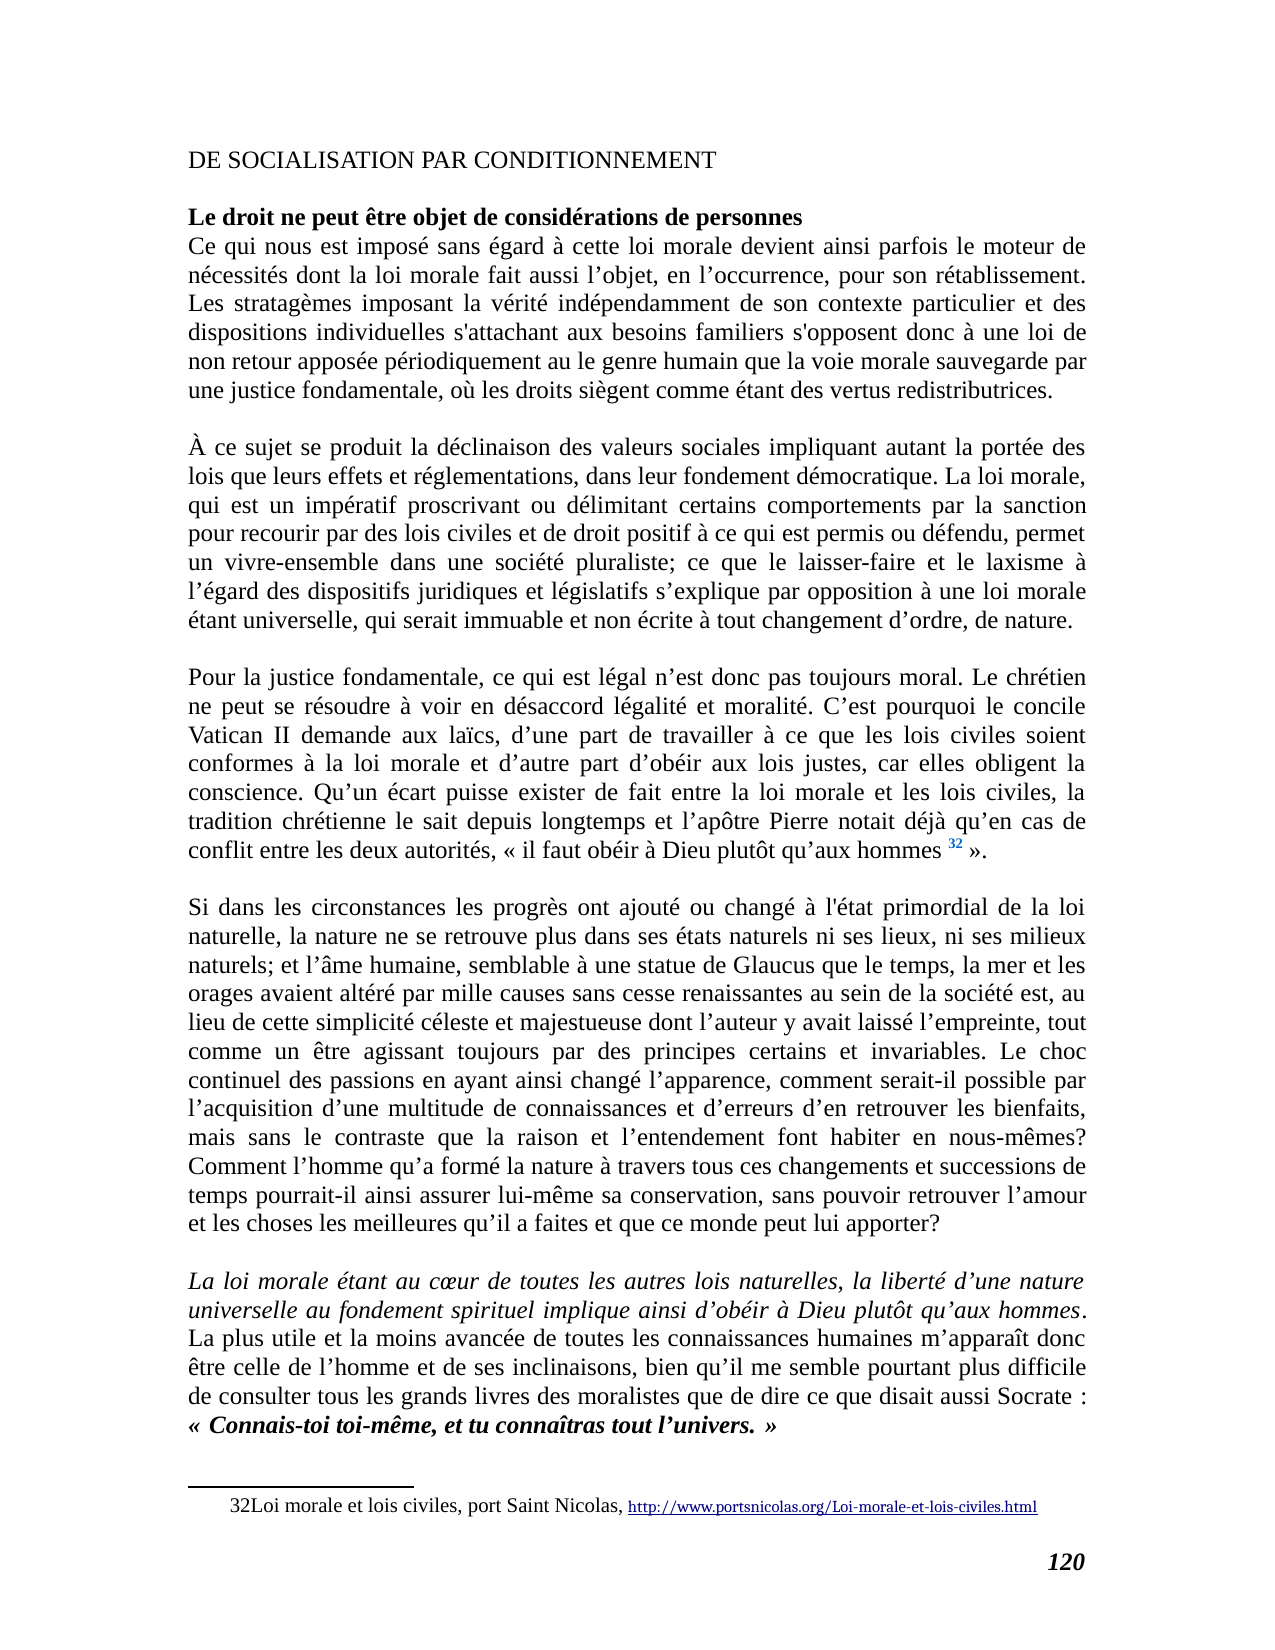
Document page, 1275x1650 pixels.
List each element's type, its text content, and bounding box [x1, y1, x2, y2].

text Le droit ne peut être objet de considérations de personnes [188, 202, 1087, 231]
text La loi morale étant au cœur de toutes les autres lois naturelles, la liberté d’une nature universelle au fondement spirituel implique ainsi d’obéir à Dieu plutôt qu’aux hommes. La plus utile et la moins avancée de toutes les connaissances humaines m’apparaît donc être celle de l’homme et de ses inclinaisons, bien qu’il me semble pourtant plus difficile de consulter tous les grands livres des moralistes que de dire ce que disait aussi Socrate : « Connais-toi toi-même, et tu connaîtras tout l’univers. » [188, 1266, 1087, 1438]
text À ce sujet se produit la déclinaison des valeurs sociales impliquant autant la portée des lois que leurs effets et réglementations, dans leur fondement démocratique. La loi morale, qui est un impératif proscrivant ou délimitant certains comportements par la sanction pour recourir par des lois civiles et de droit positif à ce qui est permis ou défendu, permet un vivre-ensemble dans une société pluraliste; ce que le laisser-faire et le laxisme à l’égard des dispositifs juridiques et législatifs s’explique par opposition à une loi morale étant universelle, qui serait immuable et non écrite à tout changement d’ordre, de nature. [188, 432, 1087, 633]
text Pour la justice fondamentale, ce qui est légal n’est donc pas toujours moral. Le chrétien ne peut se résoudre à voir en désaccord légalité et moralité. C’est pourquoi le concile Vatican II demande aux laïcs, d’une part de travailler à ce que les lois civiles soient conformes à la loi morale et d’autre part d’obéir aux lois justes, car elles obligent la conscience. Qu’un écart puisse exister de fait entre la loi morale et les lois civiles, la tradition chrétienne le sait depuis longtemps et l’apôtre Pierre notait déjà qu’en cas de conflit entre les deux autorités, « il faut obéir à Dieu plutôt qu’aux hommes ». [188, 662, 1087, 863]
text Ce qui nous est imposé sans égard à cette loi morale devient ainsi parfois le moteur de nécessités dont la loi morale fait aussi l’objet, en l’occurrence, pour son rétablissement. Les stratagèmes imposant la vérité indépendamment de son contexte particulier et des dispositions individuelles s'attachant aux besoins familiers s'opposent donc à une loi de non retour apposée périodiquement au le genre humain que la voie morale sauvegarde par une justice fondamentale, où les droits siègent comme étant des vertus redistributrices. [188, 231, 1087, 403]
text Si dans les circonstances les progrès ont ajouté ou changé à l'état primordial de la loi naturelle, la nature ne se retrouve plus dans ses états naturels ni ses lieux, ni ses milieux naturels; et l’âme humaine, semblable à une statue de Glaucus que le temps, la mer et les orages avaient altéré par mille causes sans cesse renaissantes au sein de la société est, au lieu de cette simplicité céleste et majestueuse dont l’auteur y avait laissé l’empreinte, tout comme un être agissant toujours par des principes certains et invariables. Le choc continuel des passions en ayant ainsi changé l’apparence, comment serait-il possible par l’acquisition d’une multitude de connaissances et d’erreurs d’en retrouver les bienfaits, mais sans le contraste que la raison et l’entendement font habiter en nous-mêmes? Comment l’homme qu’a formé la nature à travers tous ces changements et successions de temps pourrait-il ainsi assurer lui-même sa conservation, sans pouvoir retrouver l’amour et les choses les meilleures qu’il a faites et que ce monde peut lui apporter? [188, 892, 1087, 1237]
text Loi morale et lois civiles, port Saint Nicolas, http://www.portsnicolas.org/Loi-morale-et-lois-civiles.html [188, 1493, 1087, 1517]
subtitle DE SOCIALISATION PAR CONDITIONNEMENT [188, 145, 1087, 173]
